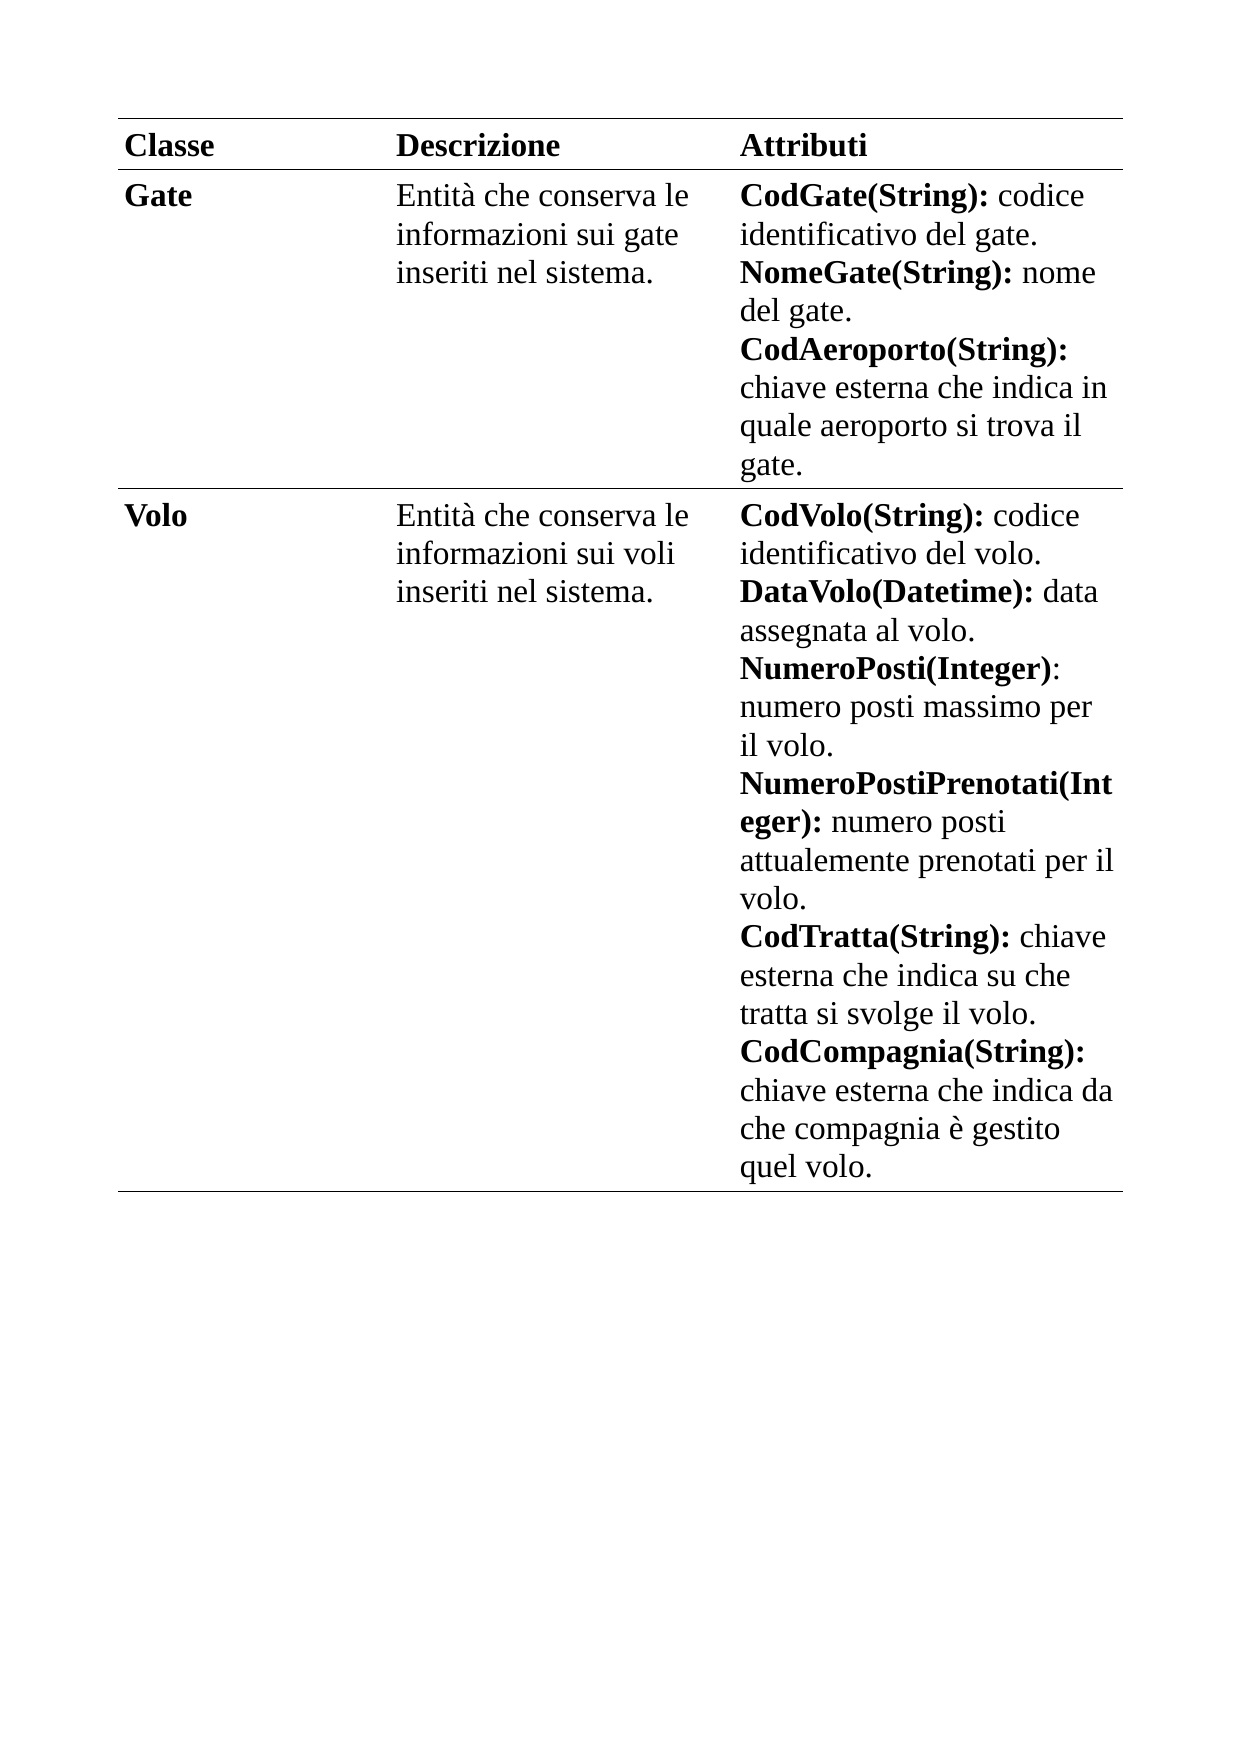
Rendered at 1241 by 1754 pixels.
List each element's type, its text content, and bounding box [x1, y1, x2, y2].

table_cell Volo [118, 489, 390, 1191]
table_header Descrizione [390, 119, 734, 169]
table_cell CodVolo(String): codice identificativo del volo. DataVolo(Datetime): data assegnata al volo. NumeroPosti(Integer): numero posti massimo per il volo. NumeroPostiPrenotati(Integer): numero posti attualemente prenotati per il volo. CodTratta(String): chiave esterna che indica su che tratta si svolge il volo. CodCompagnia(String): chiave esterna che indica da che compagnia è gestito quel volo. [734, 489, 1123, 1191]
table_cell Entità che conserva le informazioni sui voli inseriti nel sistema. [390, 489, 734, 1191]
table_cell Gate [118, 170, 390, 488]
table_cell CodGate(String): codice identificativo del gate. NomeGate(String): nome del gate. CodAeroporto(String): chiave esterna che indica in quale aeroporto si trova il gate. [734, 170, 1123, 488]
table_header Classe [118, 119, 390, 169]
table_cell Entità che conserva le informazioni sui gate inseriti nel sistema. [390, 170, 734, 488]
table_header Attributi [734, 119, 1123, 169]
